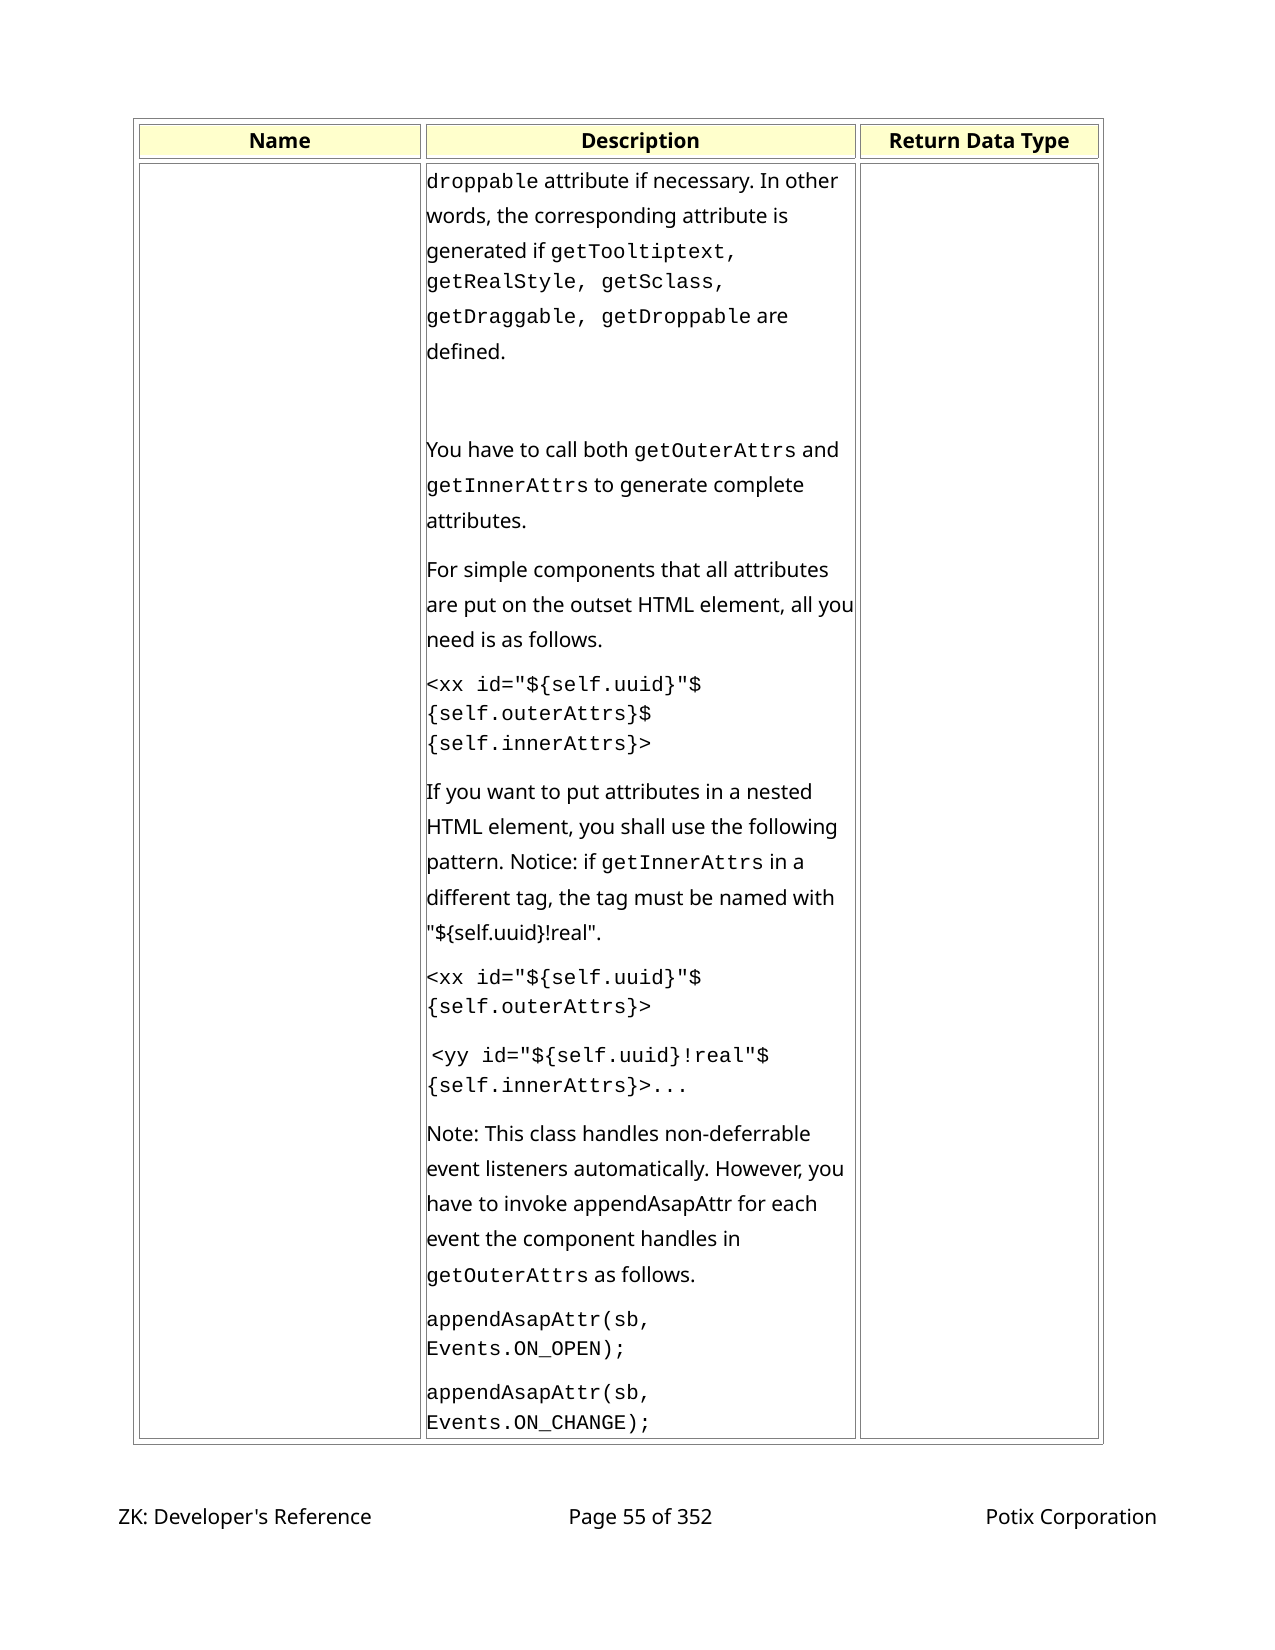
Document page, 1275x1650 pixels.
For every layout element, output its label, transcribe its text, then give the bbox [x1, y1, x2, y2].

table_cell droppable attribute if necessary. In other words, the corresponding attribute is generated if getTooltiptext, getRealStyle, getSclass, getDraggable, getDroppable are defined. You have to call both getOuterAttrs and getInnerAttrs to generate complete attributes. For simple components that all attributes are put on the outset HTML element, all you need is as follows. <xx id="${self.uuid}"${self.outerAttrs}${self.innerAttrs}> If you want to put attributes in a nested HTML element, you shall use the following pattern. Notice: if getInnerAttrs in a different tag, the tag must be named with "${self.uuid}!real". <xx id="${self.uuid}"${self.outerAttrs}> <yy id="${self.uuid}!real"${self.innerAttrs}>... Note: This class handles non-deferrable event listeners automatically. However, you have to invoke appendAsapAttr for each event the component handles in getOuterAttrs as follows. appendAsapAttr(sb, Events.ON_OPEN); appendAsapAttr(sb, Events.ON_CHANGE); [423, 158, 858, 1438]
table_header Return Data Type [858, 119, 1101, 158]
table_cell [858, 158, 1101, 1438]
table_cell [136, 158, 423, 1438]
table_header Name [136, 119, 423, 158]
table_header Description [423, 119, 858, 158]
